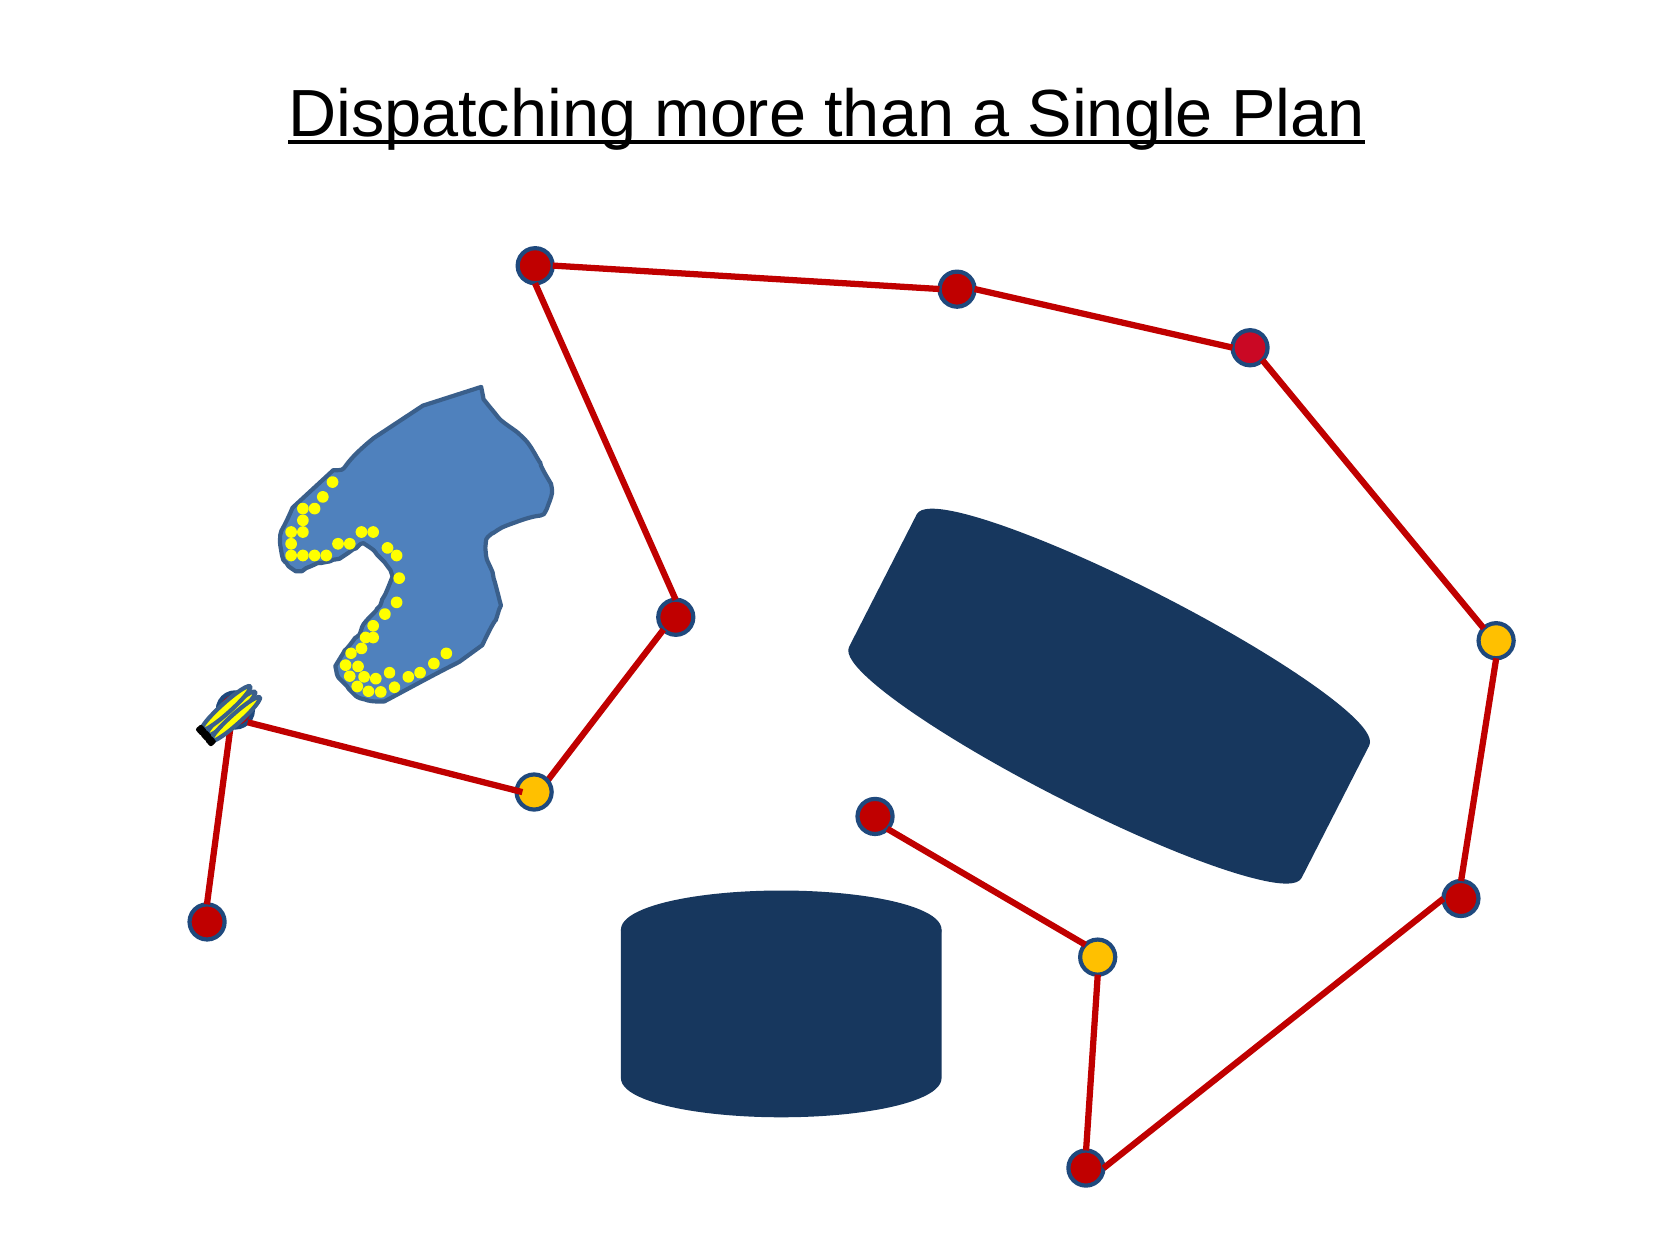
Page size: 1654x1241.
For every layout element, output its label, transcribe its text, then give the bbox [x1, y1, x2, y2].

text_box [517, 248, 553, 283]
text_box [516, 774, 552, 810]
text_box [1068, 1151, 1104, 1186]
text_box [658, 599, 694, 635]
text_box [857, 798, 893, 835]
text_box [280, 386, 553, 702]
text_box [623, 892, 940, 1116]
text_box [1080, 939, 1116, 975]
text_box [1478, 623, 1514, 658]
text_box [189, 904, 225, 940]
text_box [1232, 330, 1268, 366]
text_box [850, 510, 1368, 882]
text_box [1443, 881, 1479, 917]
text_box [198, 686, 260, 745]
title Dispatching more than a Single Plan [82, 49, 1571, 178]
text_box [940, 271, 975, 307]
